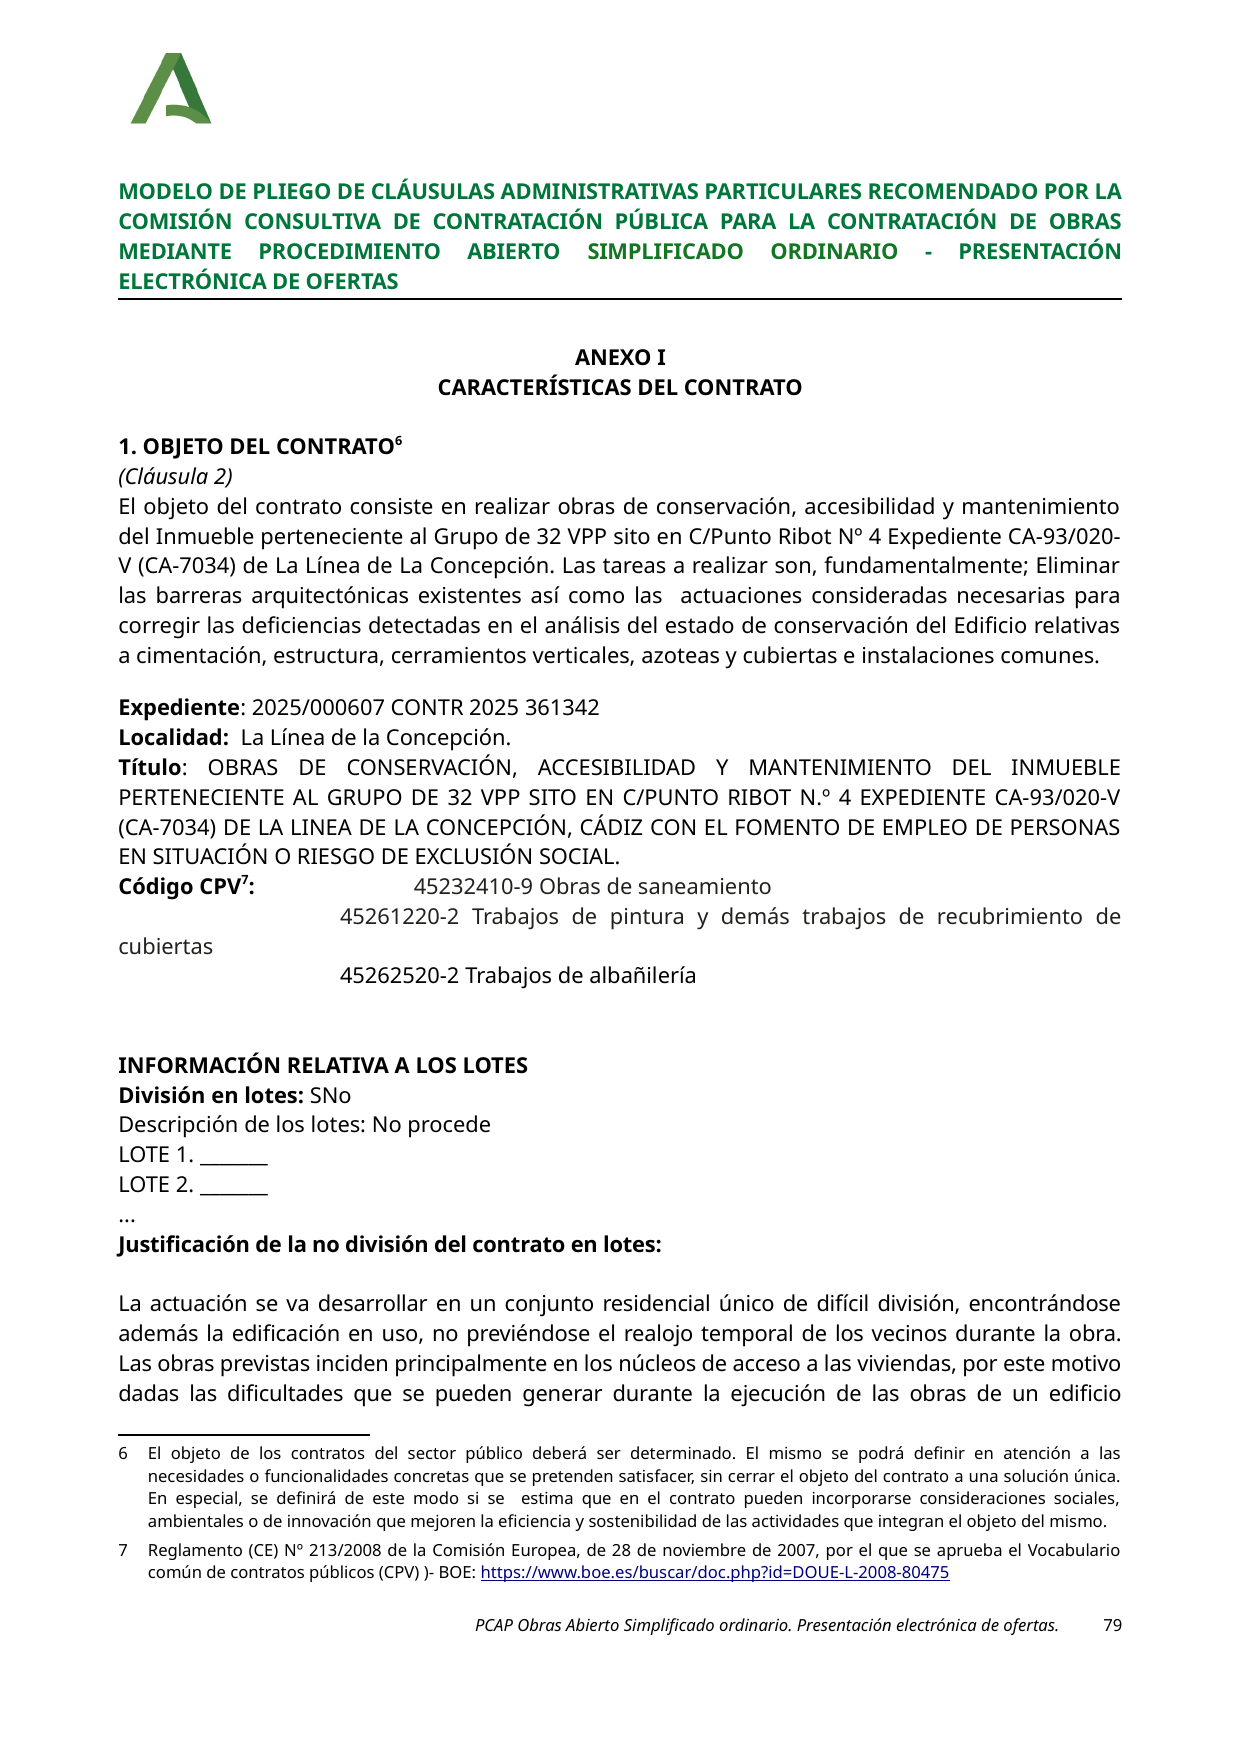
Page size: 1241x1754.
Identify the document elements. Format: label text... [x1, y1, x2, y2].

text División en lotes: SNo [118, 1080, 1122, 1109]
text 1. OBJETO DEL CONTRATO [118, 431, 1122, 461]
text Justificación de la no división del contrato en lotes: [118, 1229, 1122, 1258]
text Reglamento (CE) Nº 213/2008 de la Comisión Europea, de 28 de noviembre de 2007, por el que se aprueba el Vocabulario común de contratos públicos (CPV) )- BOE: https://www.boe.es/buscar/doc.php?id=DOUE-L-2008-80475 [118, 1538, 1122, 1584]
text CARACTERÍSTICAS DEL CONTRATO [118, 372, 1122, 402]
text Localidad: La Línea de la Concepción. [118, 722, 1122, 752]
text 45262520-2 Trabajos de albañilería [118, 961, 1122, 990]
picture [127, 48, 216, 128]
text LOTE 1. _______ [118, 1139, 1122, 1169]
text La actuación se va desarrollar en un conjunto residencial único de difícil división, encontrándose además la edificación en uso, no previéndose el realojo temporal de los vecinos durante la obra. Las obras previstas inciden principalmente en los núcleos de acceso a las viviendas, por este motivo dadas las dificultades que se pueden generar durante la ejecución de las obras de un edificio [118, 1288, 1122, 1407]
text ... [118, 1199, 1122, 1229]
text ANEXO I [118, 342, 1122, 372]
text Código CPV: 45232410-9 Obras de saneamiento [118, 871, 1122, 901]
text 45261220-2 Trabajos de pintura y demás trabajos de recubrimiento de cubiertas [118, 901, 1122, 961]
text El objeto del contrato consiste en realizar obras de conservación, accesibilidad y mantenimiento del Inmueble perteneciente al Grupo de 32 VPP sito en C/Punto Ribot Nº 4 Expediente CA-93/020-V (CA-7034) de La Línea de La Concepción. Las tareas a realizar son, fundamentalmente; Eliminar las barreras arquitectónicas existentes así como las actuaciones consideradas necesarias para corregir las deficiencias detectadas en el análisis del estado de conservación del Edificio relativas a cimentación, estructura, cerramientos verticales, azoteas y cubiertas e instalaciones comunes. [118, 491, 1122, 670]
text MODELO DE PLIEGO DE CLÁUSULAS ADMINISTRATIVAS PARTICULARES RECOMENDADO POR LA COMISIÓN CONSULTIVA DE CONTRATACIÓN PÚBLICA PARA LA CONTRATACIÓN DE OBRAS MEDIANTE PROCEDIMIENTO ABIERTO SIMPLIFICADO ORDINARIO - PRESENTACIÓN ELECTRÓNICA DE OFERTAS [118, 176, 1122, 298]
text INFORMACIÓN RELATIVA A LOS LOTES [118, 1050, 1122, 1080]
text Descripción de los lotes: No procede [118, 1109, 1122, 1139]
text Expediente: 2025/000607 CONTR 2025 361342 [118, 692, 1122, 722]
text LOTE 2. _______ [118, 1169, 1122, 1199]
text Título: OBRAS DE CONSERVACIÓN, ACCESIBILIDAD Y MANTENIMIENTO DEL INMUEBLE PERTENECIENTE AL GRUPO DE 32 VPP SITO EN C/PUNTO RIBOT N.º 4 EXPEDIENTE CA-93/020-V (CA-7034) DE LA LINEA DE LA CONCEPCIÓN, CÁDIZ CON EL FOMENTO DE EMPLEO DE PERSONAS EN SITUACIÓN O RIESGO DE EXCLUSIÓN SOCIAL. [118, 752, 1122, 871]
text (Cláusula 2) [118, 461, 1122, 491]
text El objeto de los contratos del sector público deberá ser determinado. El mismo se podrá definir en atención a las necesidades o funcionalidades concretas que se pretenden satisfacer, sin cerrar el objeto del contrato a una solución única. En especial, se definirá de este modo si se estima que en el contrato pueden incorporarse consideraciones sociales, ambientales o de innovación que mejoren la eficiencia y sostenibilidad de las actividades que integran el objeto del mismo. [118, 1441, 1122, 1532]
